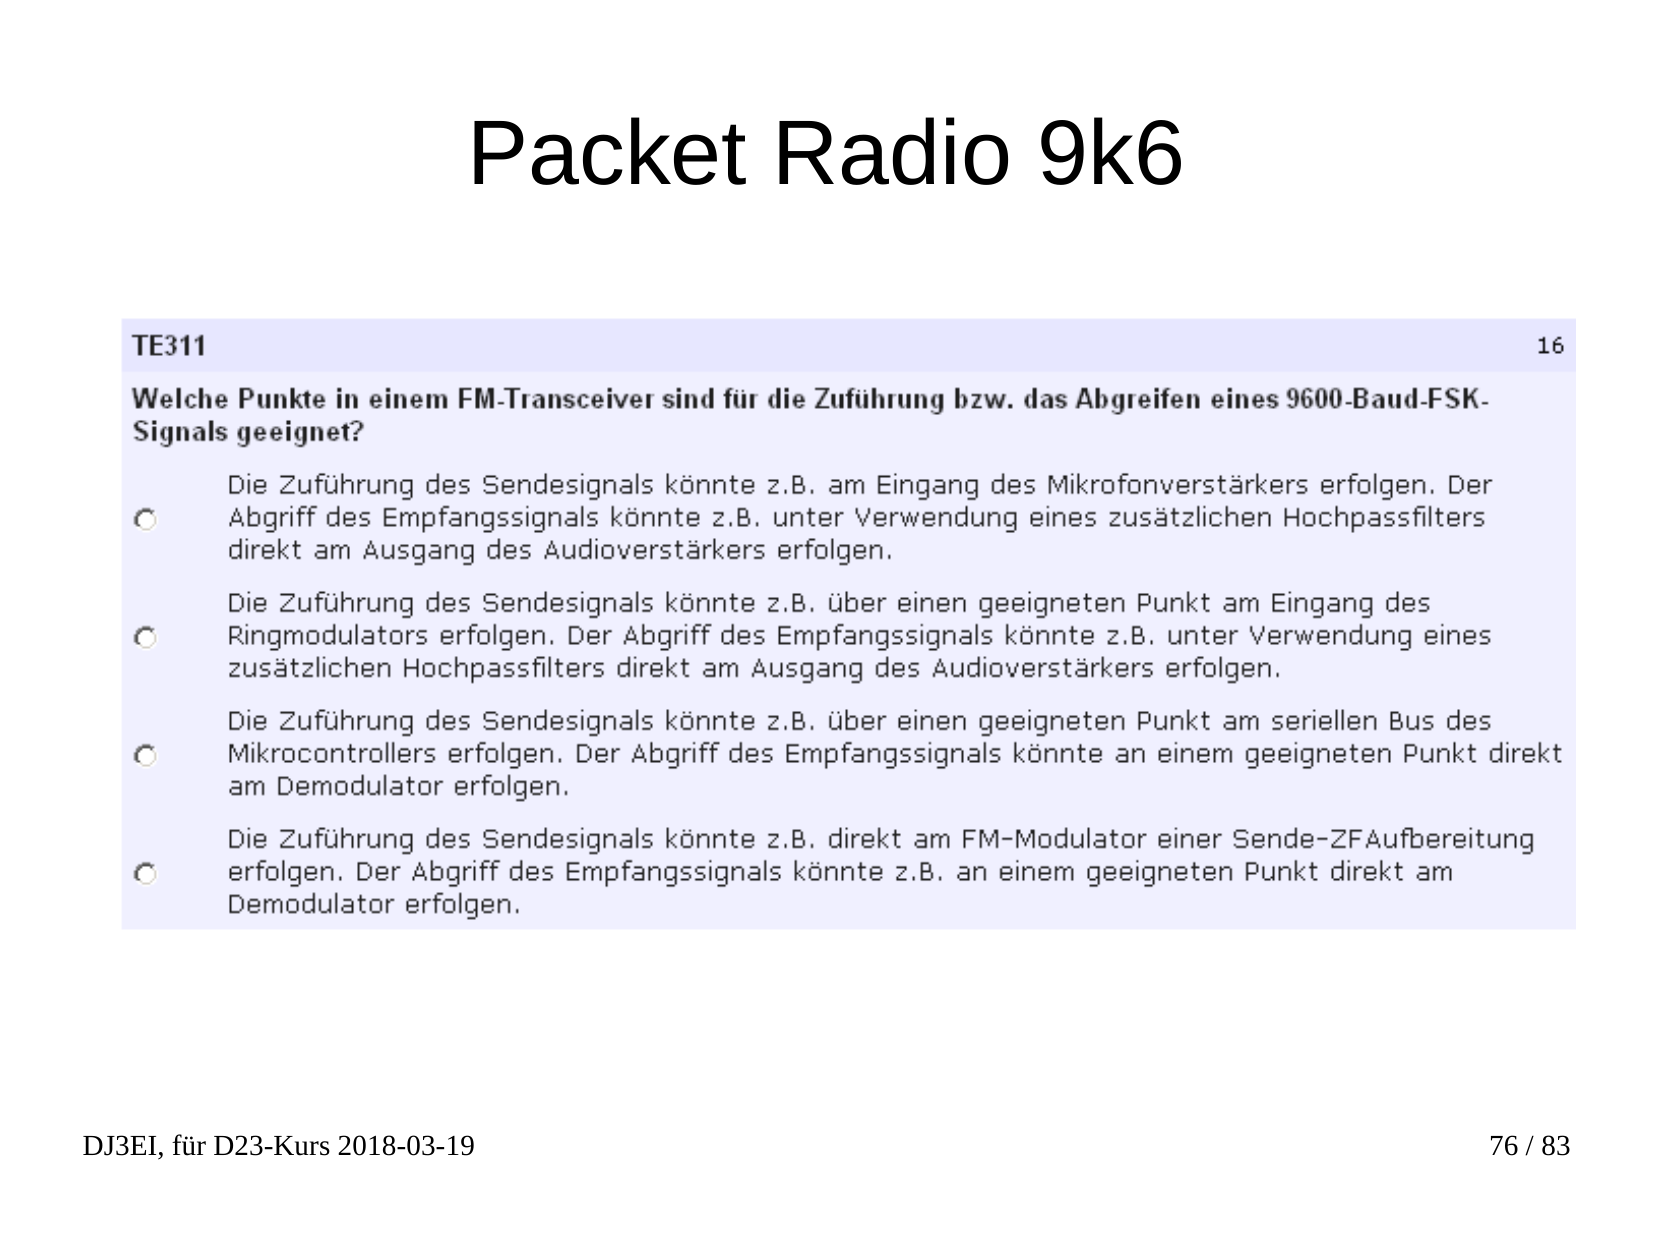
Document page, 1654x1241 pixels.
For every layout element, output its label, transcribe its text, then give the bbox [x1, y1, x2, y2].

title Packet Radio 9k6 [82, 49, 1571, 257]
picture [106, 307, 1576, 934]
